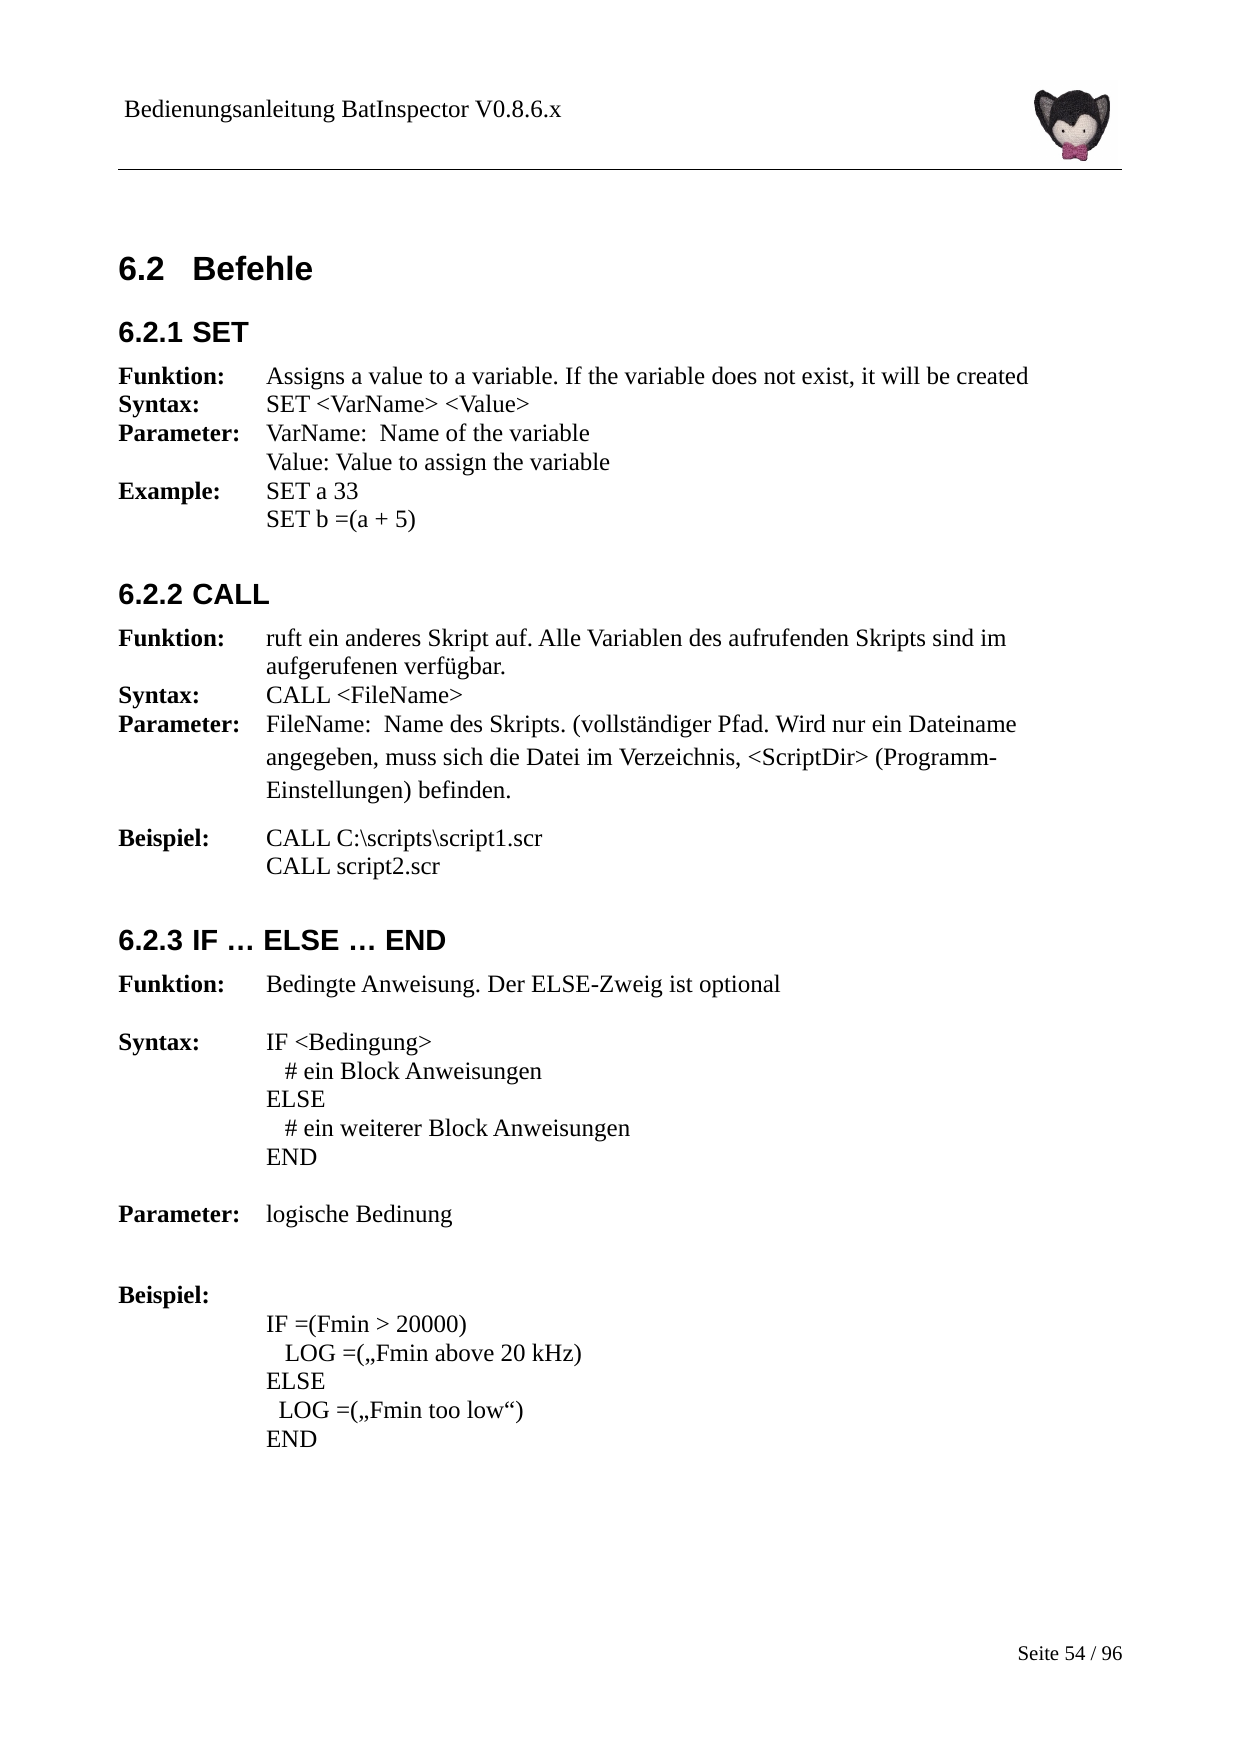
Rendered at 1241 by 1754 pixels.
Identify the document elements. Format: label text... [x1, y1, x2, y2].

picture [1030, 80, 1119, 169]
subtitle Befehle [118, 249, 1122, 288]
text Parameter: logische Bedinung [118, 1199, 1122, 1261]
text END [118, 1424, 1122, 1453]
text ELSE [118, 1366, 1122, 1395]
text Syntax: SET <VarName> <Value> [118, 389, 1122, 418]
text Example: SET a 33 SET b =(a + 5) [118, 476, 1122, 533]
text END [118, 1142, 1122, 1171]
text Parameter: FileName: Name des Skripts. (vollständiger Pfad. Wird nur ein Dateiname angegeben, muss sich die Datei im Verzeichnis, <ScriptDir> (Programm-Einstellungen) befinden. [118, 709, 1122, 804]
text Beispiel: IF =(Fmin > 20000) LOG =(„Fmin above 20 kHz) [118, 1280, 1122, 1366]
text Syntax: IF <Bedingung> [118, 1027, 1122, 1056]
subtitle CALL [118, 577, 1122, 610]
text Beispiel: CALL C:\scripts\script1.scr CALL script2.scr [118, 823, 1122, 909]
text ELSE # ein weiterer Block Anweisungen [118, 1084, 1122, 1142]
text Syntax: CALL <FileName> [118, 680, 1122, 709]
subtitle IF … ELSE … END [118, 923, 1122, 957]
subtitle SET [118, 315, 1122, 348]
text Parameter: VarName: Name of the variable Value: Value to assign the variable [118, 418, 1122, 476]
text LOG =(„Fmin too low“) [118, 1395, 1122, 1424]
text # ein Block Anweisungen [118, 1056, 1122, 1084]
text Funktion: ruft ein anderes Skript auf. Alle Variablen des aufrufenden Skripts sind im aufgerufenen verfügbar. [118, 623, 1122, 680]
text Funktion: Bedingte Anweisung. Der ELSE-Zweig ist optional [118, 969, 1122, 998]
text Funktion: Assigns a value to a variable. If the variable does not exist, it will be created [118, 361, 1122, 389]
